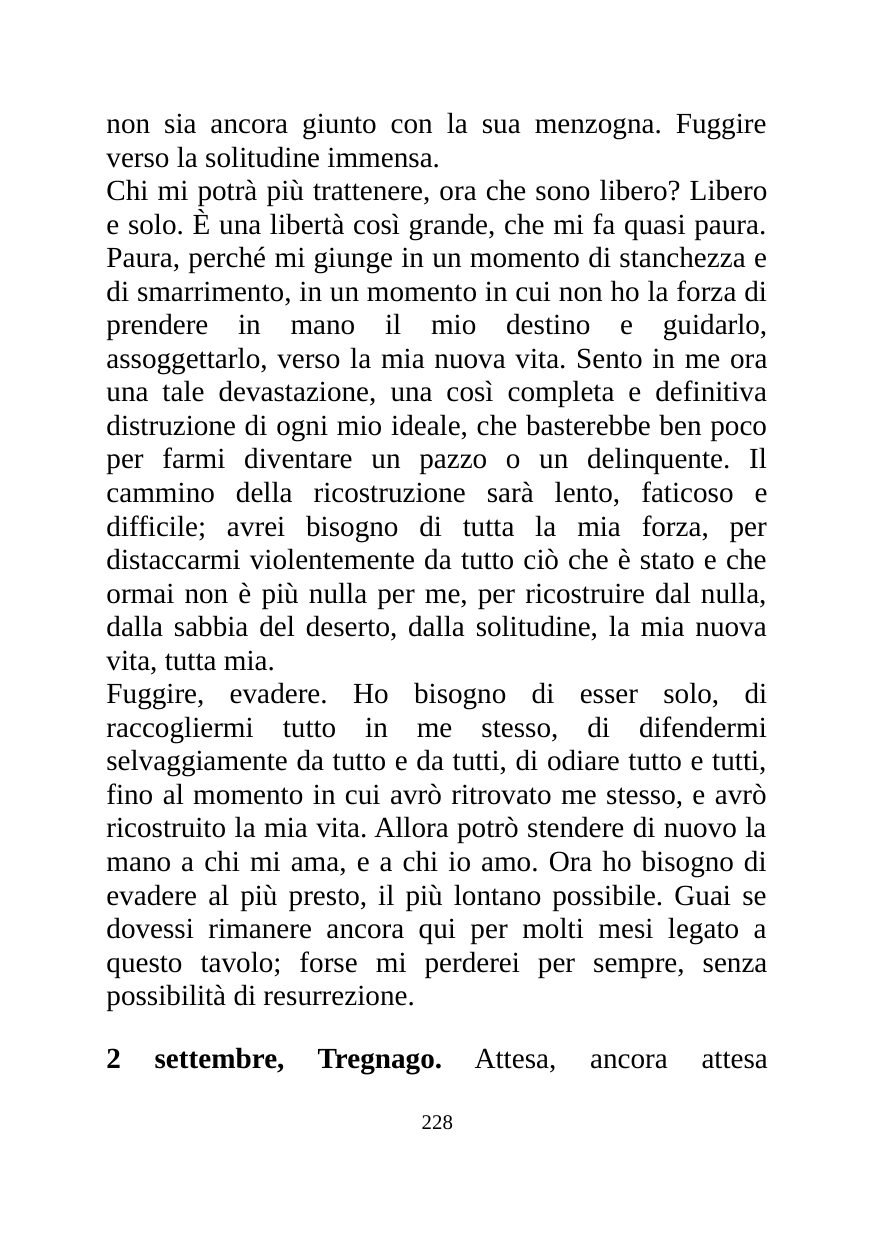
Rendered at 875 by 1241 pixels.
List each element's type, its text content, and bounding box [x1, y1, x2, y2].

text non sia ancora giunto con la sua menzogna. Fuggire verso la solitudine immensa. [106, 106, 768, 173]
text Chi mi potrà più trattenere, ora che sono libero? Libero e solo. È una libertà così grande, che mi fa quasi paura. Paura, perché mi giunge in un momento di stanchezza e di smarrimento, in un momento in cui non ho la forza di prendere in mano il mio destino e guidarlo, assoggettarlo, verso la mia nuova vita. Sento in me ora una tale devastazione, una così completa e definitiva distruzione di ogni mio ideale, che basterebbe ben poco per farmi diventare un pazzo o un delinquente. Il cammino della ricostruzione sarà lento, faticoso e difficile; avrei bisogno di tutta la mia forza, per distaccarmi violentemente da tutto ciò che è stato e che ormai non è più nulla per me, per ricostruire dal nulla, dalla sabbia del deserto, dalla solitudine, la mia nuova vita, tutta mia. [106, 173, 768, 676]
text 2 settembre, Tregnago. Attesa, ancora attesa [106, 1041, 768, 1075]
text Fuggire, evadere. Ho bisogno di esser solo, di raccogliermi tutto in me stesso, di difendermi selvaggiamente da tutto e da tutti, di odiare tutto e tutti, fino al momento in cui avrò ritrovato me stesso, e avrò ricostruito la mia vita. Allora potrò stendere di nuovo la mano a chi mi ama, e a chi io amo. Ora ho bisogno di evadere al più presto, il più lontano possibile. Guai se dovessi rimanere ancora qui per molti mesi legato a questo tavolo; forse mi perderei per sempre, senza possibilità di resurrezione. [106, 676, 768, 1012]
